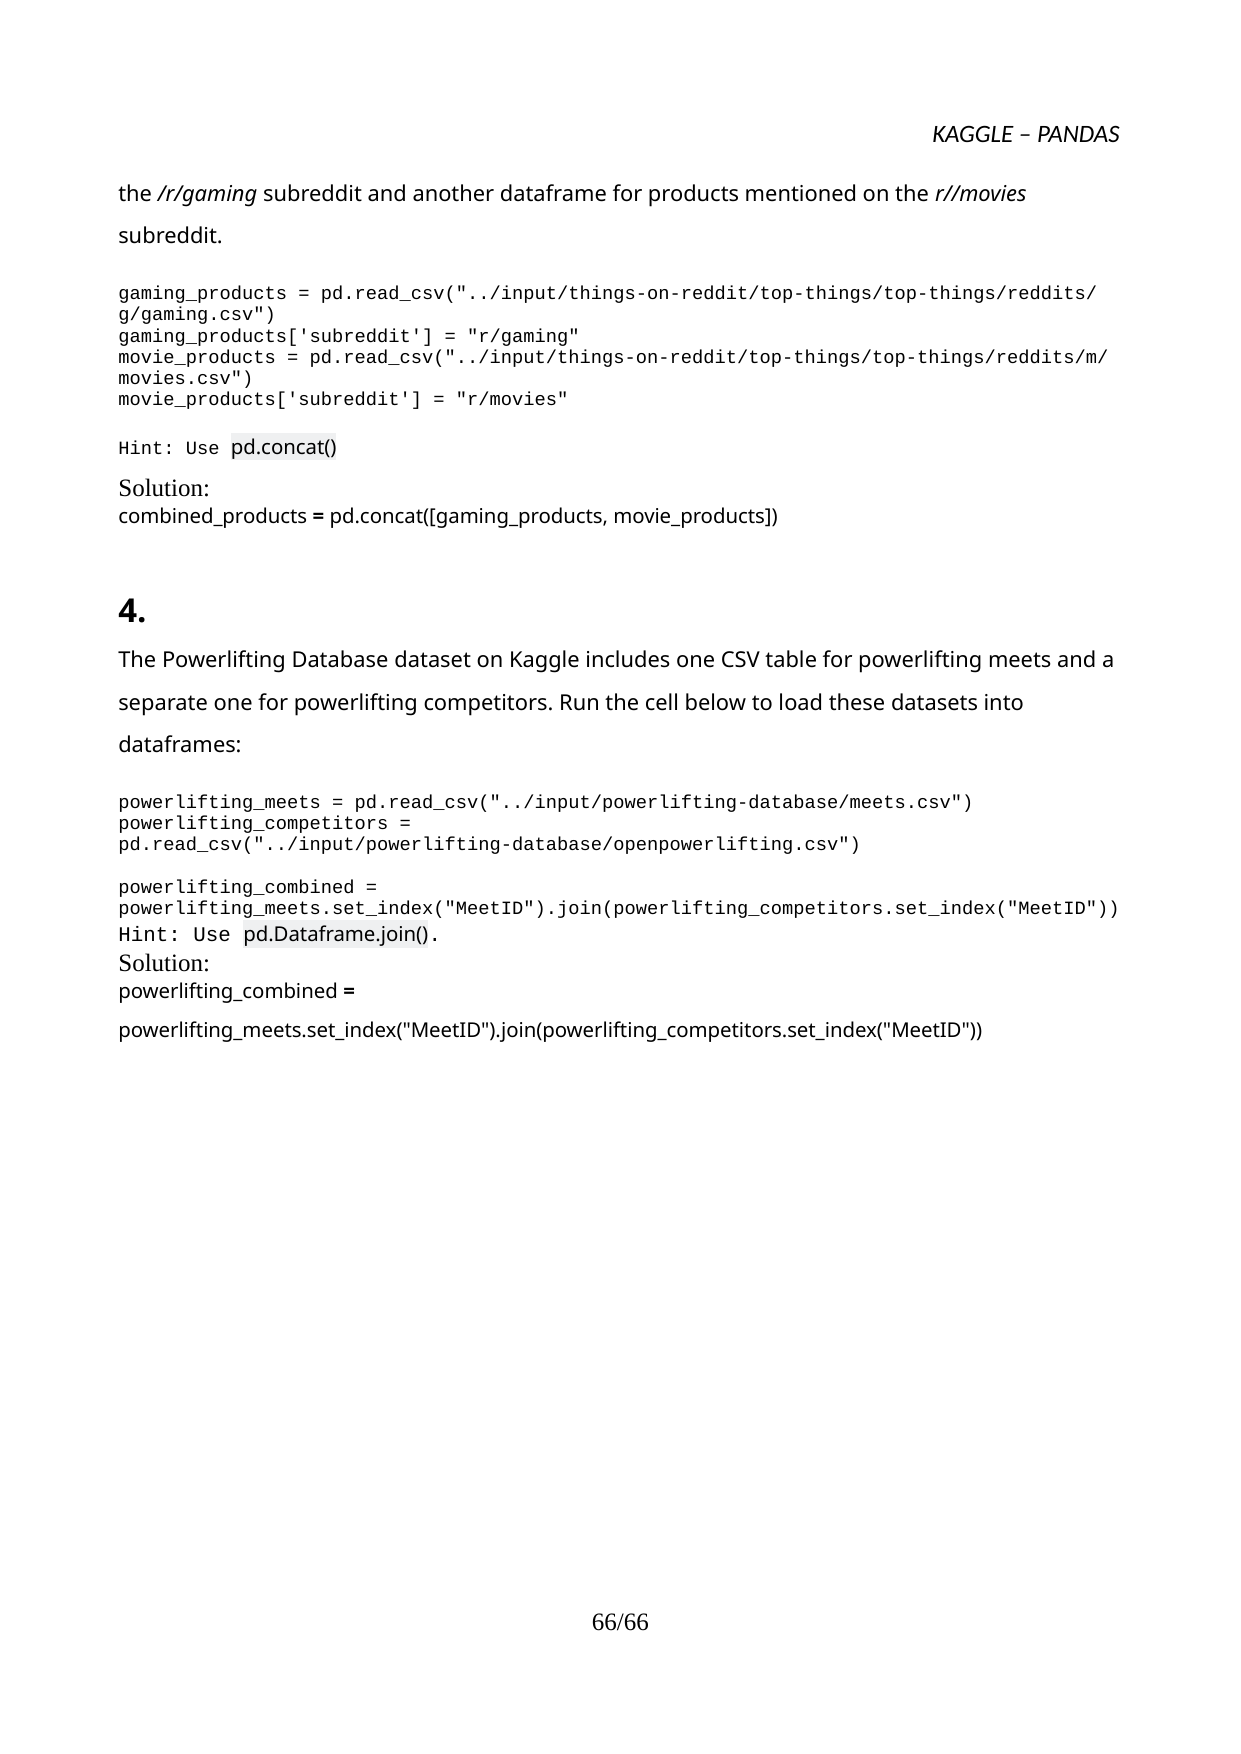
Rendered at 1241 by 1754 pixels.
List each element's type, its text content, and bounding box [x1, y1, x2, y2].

text Solution: [118, 473, 1122, 502]
text gaming_products['subreddit'] = "r/gaming" [118, 326, 1122, 348]
text The Powerlifting Database dataset on Kaggle includes one CSV table for powerlifting meets and a separate one for powerlifting competitors. Run the cell below to load these datasets into dataframes: [118, 644, 1122, 759]
text Hint: Use pd.Dataframe.join(). [118, 920, 1122, 948]
text Solution: [118, 948, 1122, 977]
text gaming_products = pd.read_csv("../input/things-on-reddit/top-things/top-things/reddits/g/gaming.csv") [118, 284, 1122, 326]
text powerlifting_competitors = pd.read_csv("../input/powerlifting-database/openpowerlifting.csv") [118, 814, 1122, 856]
subtitle 4. [118, 587, 1122, 632]
text combined_products = pd.concat([gaming_products, movie_products]) [118, 502, 1122, 529]
text the /r/gaming subreddit and another dataframe for products mentioned on the r//movies subreddit. [118, 178, 1122, 250]
text powerlifting_combined = powerlifting_meets.set_index("MeetID").join(powerlifting_competitors.set_index("MeetID")) [118, 977, 1122, 1044]
text Hint: Use pd.concat() [118, 433, 1122, 460]
text powerlifting_meets = pd.read_csv("../input/powerlifting-database/meets.csv") [118, 792, 1122, 814]
text movie_products = pd.read_csv("../input/things-on-reddit/top-things/top-things/reddits/m/movies.csv") [118, 348, 1122, 390]
text powerlifting_combined = powerlifting_meets.set_index("MeetID").join(powerlifting_competitors.set_index("MeetID")) [118, 877, 1122, 920]
text movie_products['subreddit'] = "r/movies" [118, 390, 1122, 411]
